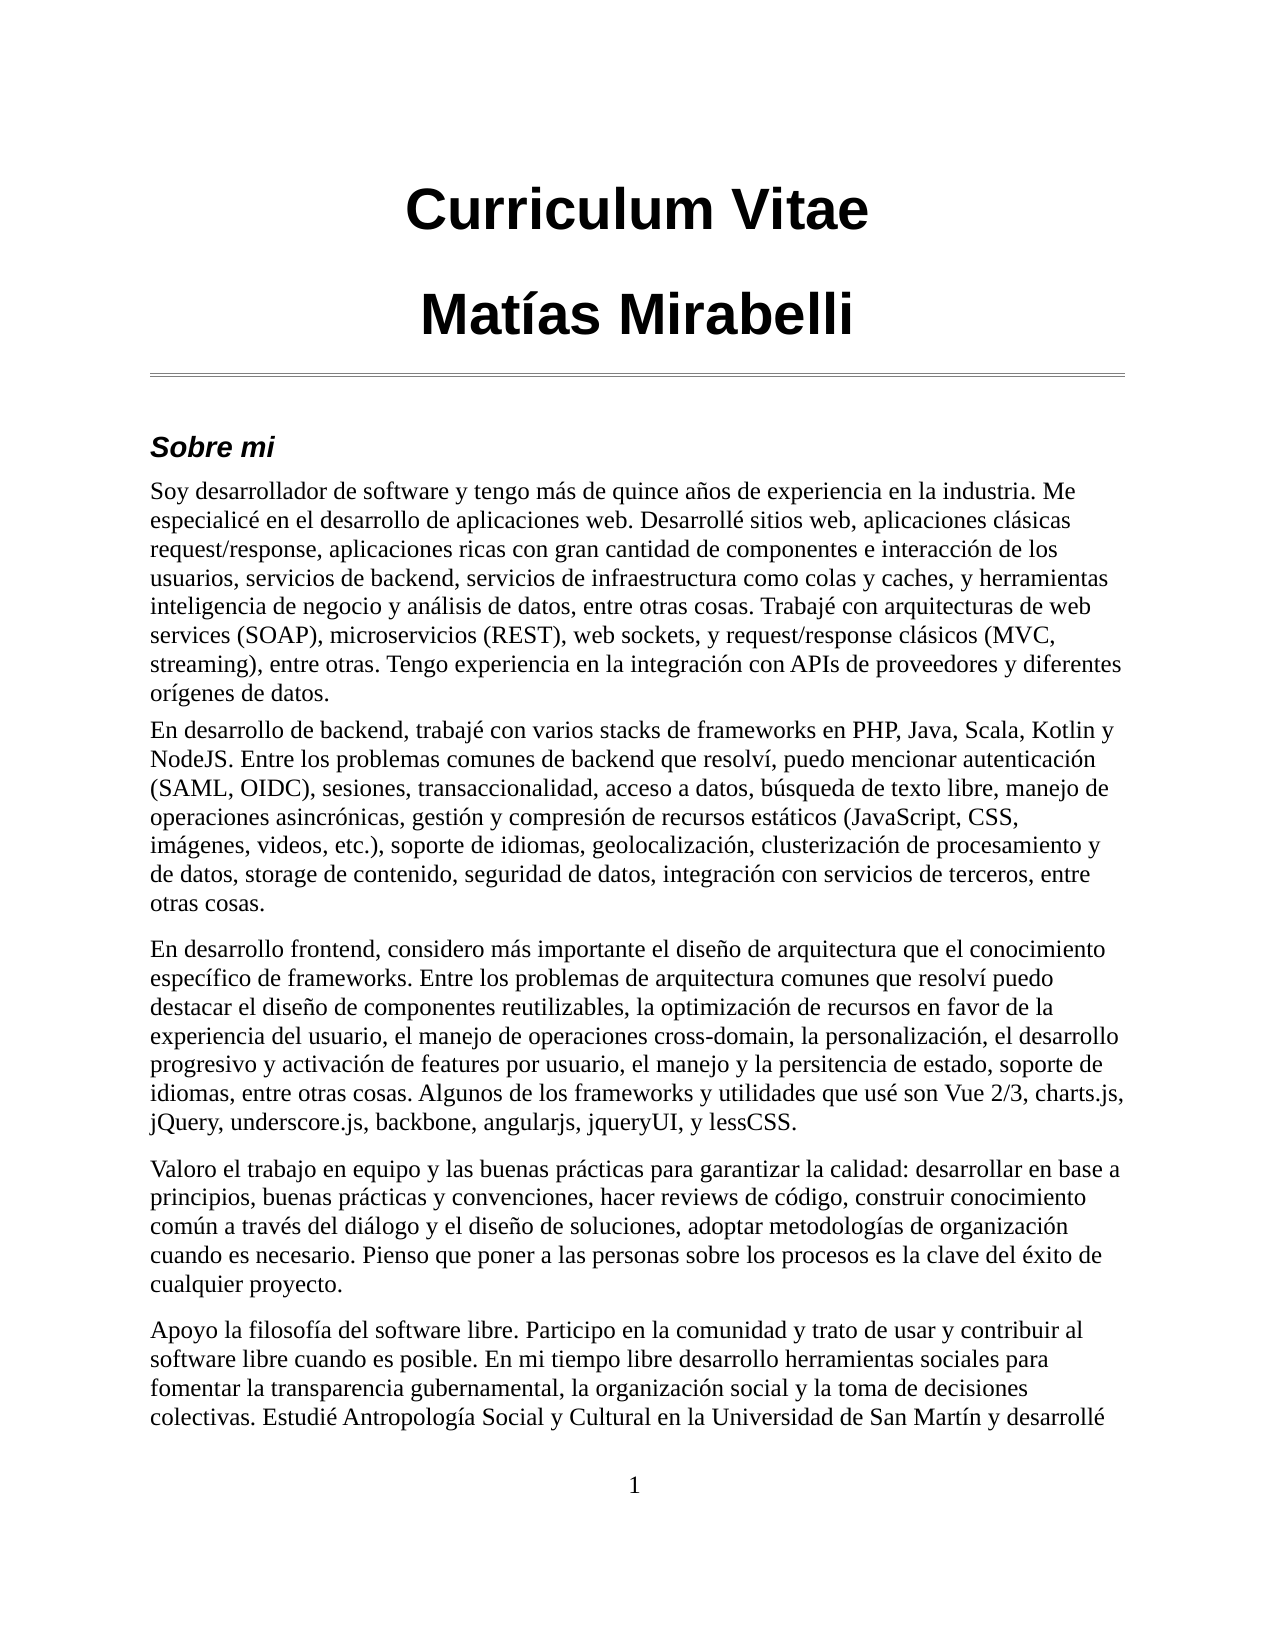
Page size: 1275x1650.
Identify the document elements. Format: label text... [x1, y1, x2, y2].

text En desarrollo frontend, considero más importante el diseño de arquitectura que el conocimiento específico de frameworks. Entre los problemas de arquitectura comunes que resolví puedo destacar el diseño de componentes reutilizables, la optimización de recursos en favor de la experiencia del usuario, el manejo de operaciones cross-domain, la personalización, el desarrollo progresivo y activación de features por usuario, el manejo y la persitencia de estado, soporte de idiomas, entre otras cosas. Algunos de los frameworks y utilidades que usé son Vue 2/3, charts.js, jQuery, underscore.js, backbone, angularjs, jqueryUI, y lessCSS. [150, 934, 1125, 1136]
title Curriculum Vitae [150, 175, 1125, 242]
text Soy desarrollador de software y tengo más de quince años de experiencia en la industria. Me especialicé en el desarrollo de aplicaciones web. Desarrollé sitios web, aplicaciones clásicas request/response, aplicaciones ricas con gran cantidad de componentes e interacción de los usuarios, servicios de backend, servicios de infraestructura como colas y caches, y herramientas inteligencia de negocio y análisis de datos, entre otras cosas. Trabajé con arquitecturas de web services (SOAP), microservicios (REST), web sockets, y request/response clásicos (MVC, streaming), entre otras. Tengo experiencia en la integración con APIs de proveedores y diferentes orígenes de datos. [150, 476, 1125, 706]
subtitle Sobre mi [150, 430, 1125, 464]
text Apoyo la filosofía del software libre. Participo en la comunidad y trato de usar y contribuir al software libre cuando es posible. En mi tiempo libre desarrollo herramientas sociales para fomentar la transparencia gubernamental, la organización social y la toma de decisiones colectivas. Estudié Antropología Social y Cultural en la Universidad de San Martín y desarrollé [150, 1315, 1125, 1430]
title Matías Mirabelli [150, 279, 1125, 347]
text Valoro el trabajo en equipo y las buenas prácticas para garantizar la calidad: desarrollar en base a principios, buenas prácticas y convenciones, hacer reviews de código, construir conocimiento común a través del diálogo y el diseño de soluciones, adoptar metodologías de organización cuando es necesario. Pienso que poner a las personas sobre los procesos es la clave del éxito de cualquier proyecto. [150, 1154, 1125, 1297]
text En desarrollo de backend, trabajé con varios stacks de frameworks en PHP, Java, Scala, Kotlin y NodeJS. Entre los problemas comunes de backend que resolví, puedo mencionar autenticación (SAML, OIDC), sesiones, transaccionalidad, acceso a datos, búsqueda de texto libre, manejo de operaciones asincrónicas, gestión y compresión de recursos estáticos (JavaScript, CSS, imágenes, videos, etc.), soporte de idiomas, geolocalización, clusterización de procesamiento y de datos, storage de contenido, seguridad de datos, integración con servicios de terceros, entre otras cosas. [150, 715, 1125, 917]
